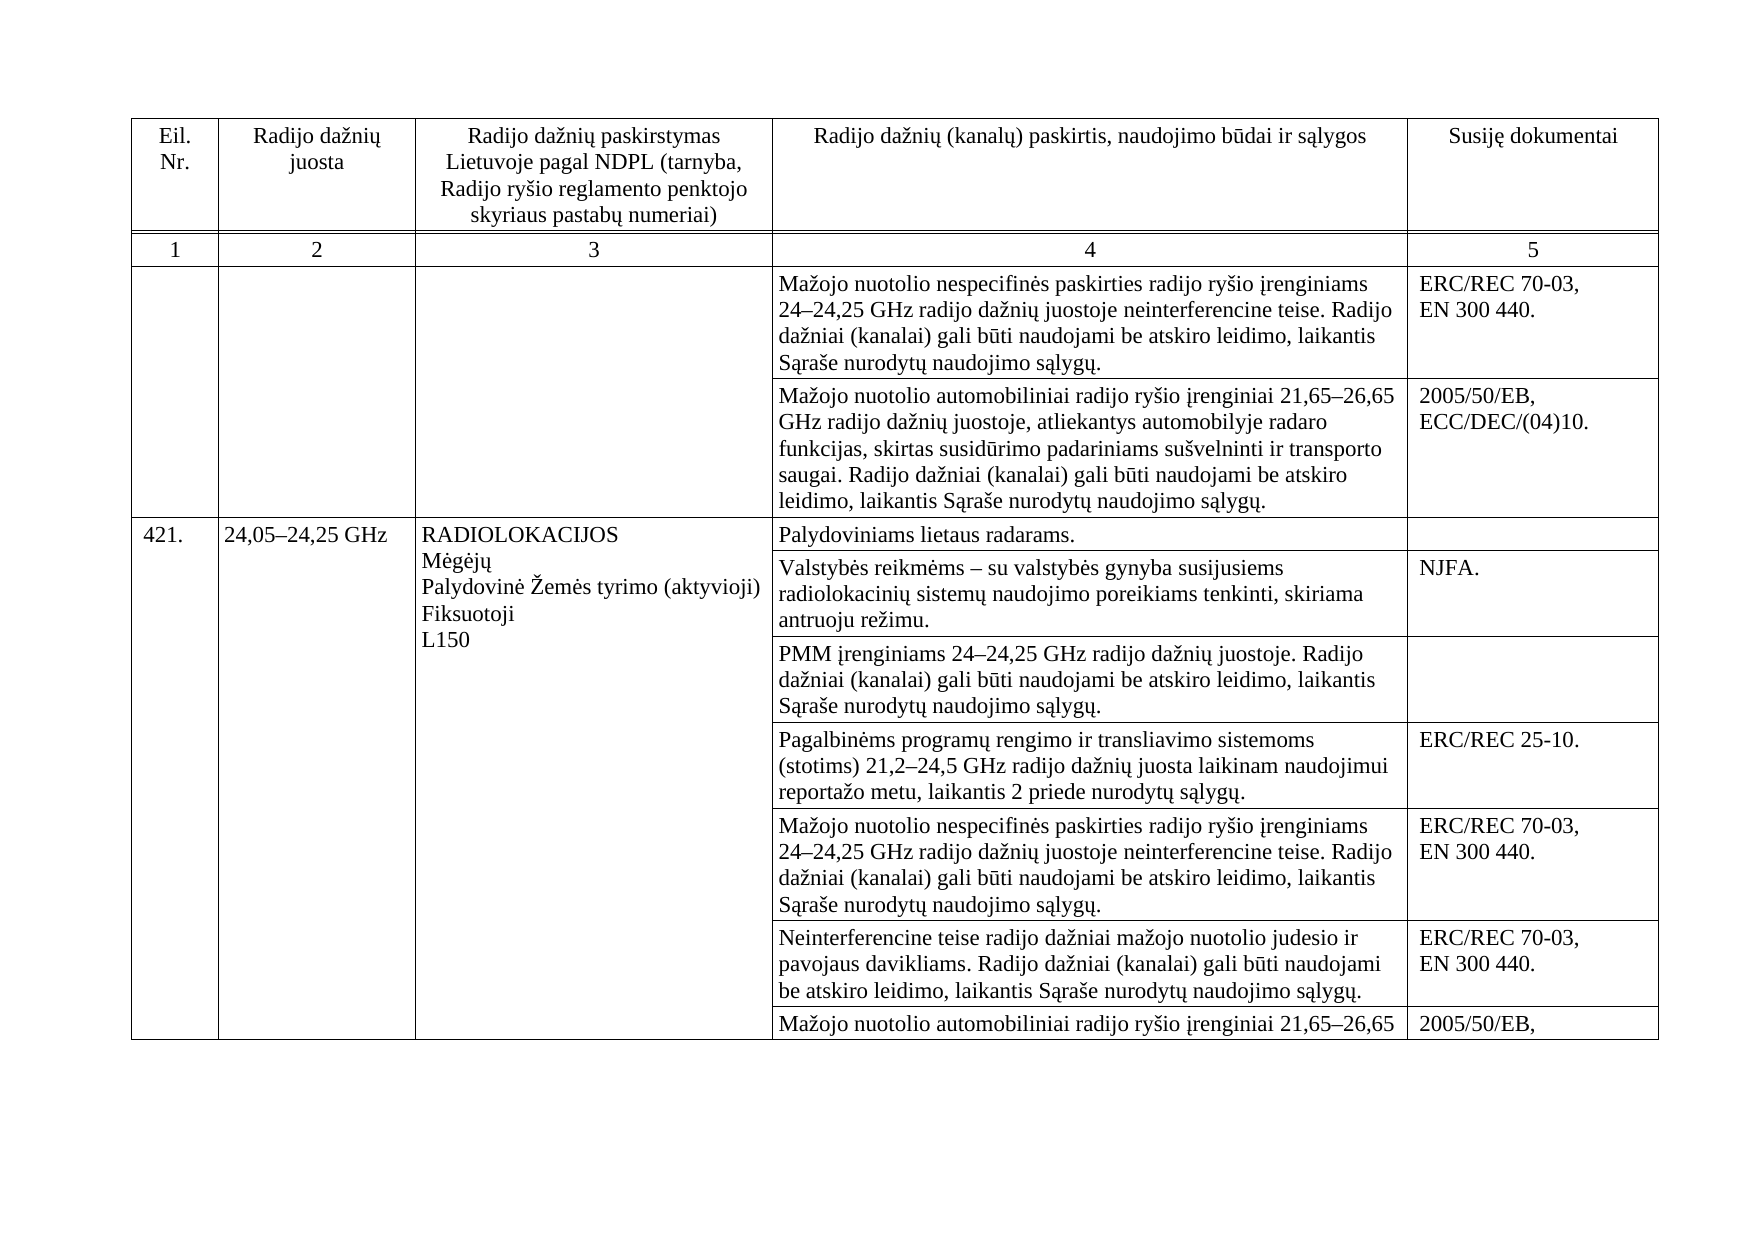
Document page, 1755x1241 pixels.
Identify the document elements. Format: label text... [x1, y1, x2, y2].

table_cell [219, 267, 415, 517]
table_cell [132, 267, 218, 517]
table_cell PMM įrenginiams 24–24,25 GHz radijo dažnių juostoje. Radijo dažniai (kanalai) gali būti naudojami be atskiro leidimo, laikantis Sąraše nurodytų naudojimo sąlygų. [773, 637, 1407, 722]
table_cell Neinterferencine teise radijo dažniai mažojo nuotolio judesio ir pavojaus davikliams. Radijo dažniai (kanalai) gali būti naudojami be atskiro leidimo, laikantis Sąraše nurodytų naudojimo sąlygų. [773, 921, 1407, 1006]
table_cell 4 [773, 234, 1407, 266]
table_cell Mažojo nuotolio nespecifinės paskirties radijo ryšio įrenginiams 24–24,25 GHz radijo dažnių juostoje neinterferencine teise. Radijo dažniai (kanalai) gali būti naudojami be atskiro leidimo, laikantis Sąraše nurodytų naudojimo sąlygų. [773, 267, 1407, 378]
table_cell 421. [132, 518, 218, 1039]
table_cell ERC/REC 70-03, EN 300 440. [1408, 921, 1658, 1006]
table_cell Mažojo nuotolio automobiliniai radijo ryšio įrenginiai 21,65–26,65 [773, 1007, 1407, 1039]
table_cell ERC/REC 70-03, EN 300 440. [1408, 267, 1658, 378]
table_cell [416, 267, 772, 517]
table_cell 24,05–24,25 GHz [219, 518, 415, 1039]
table_cell Mažojo nuotolio automobiliniai radijo ryšio įrenginiai 21,65–26,65 GHz radijo dažnių juostoje, atliekantys automobilyje radaro funkcijas, skirtas susidūrimo padariniams sušvelninti ir transporto saugai. Radijo dažniai (kanalai) gali būti naudojami be atskiro leidimo, laikantis Sąraše nurodytų naudojimo sąlygų. [773, 379, 1407, 517]
table_cell Palydoviniams lietaus radarams. [773, 518, 1407, 550]
table_header Radijo dažnių juosta [219, 119, 415, 230]
table_cell [1408, 518, 1658, 550]
table_header Eil. Nr. [132, 119, 218, 230]
table_cell 3 [416, 234, 772, 266]
table_cell 2005/50/EB, ECC/DEC/(04)10. [1408, 379, 1658, 517]
table_header Radijo dažnių (kanalų) paskirtis, naudojimo būdai ir sąlygos [773, 119, 1407, 230]
table_cell [1408, 637, 1658, 722]
table_cell ERC/REC 70-03, EN 300 440. [1408, 809, 1658, 920]
table_cell RADIOLOKACIJOS Mėgėjų Palydovinė Žemės tyrimo (aktyvioji) Fiksuotoji L150 [416, 518, 772, 1039]
table_cell Valstybės reikmėms – su valstybės gynyba susijusiems radiolokacinių sistemų naudojimo poreikiams tenkinti, skiriama antruoju režimu. [773, 551, 1407, 636]
table_cell 2005/50/EB, [1408, 1007, 1658, 1039]
table_cell 1 [132, 234, 218, 266]
table_header Radijo dažnių paskirstymas Lietuvoje pagal NDPL (tarnyba, Radijo ryšio reglamento penktojo skyriaus pastabų numeriai) [416, 119, 772, 230]
table_cell Pagalbinėms programų rengimo ir transliavimo sistemoms (stotims) 21,2–24,5 GHz radijo dažnių juosta laikinam naudojimui reportažo metu, laikantis 2 priede nurodytų sąlygų. [773, 723, 1407, 808]
table_cell ERC/REC 25-10. [1408, 723, 1658, 808]
table_cell Mažojo nuotolio nespecifinės paskirties radijo ryšio įrenginiams 24–24,25 GHz radijo dažnių juostoje neinterferencine teise. Radijo dažniai (kanalai) gali būti naudojami be atskiro leidimo, laikantis Sąraše nurodytų naudojimo sąlygų. [773, 809, 1407, 920]
table_cell 5 [1408, 234, 1658, 266]
table_cell 2 [219, 234, 415, 266]
table_header Susiję dokumentai [1408, 119, 1658, 230]
table_cell NJFA. [1408, 551, 1658, 636]
